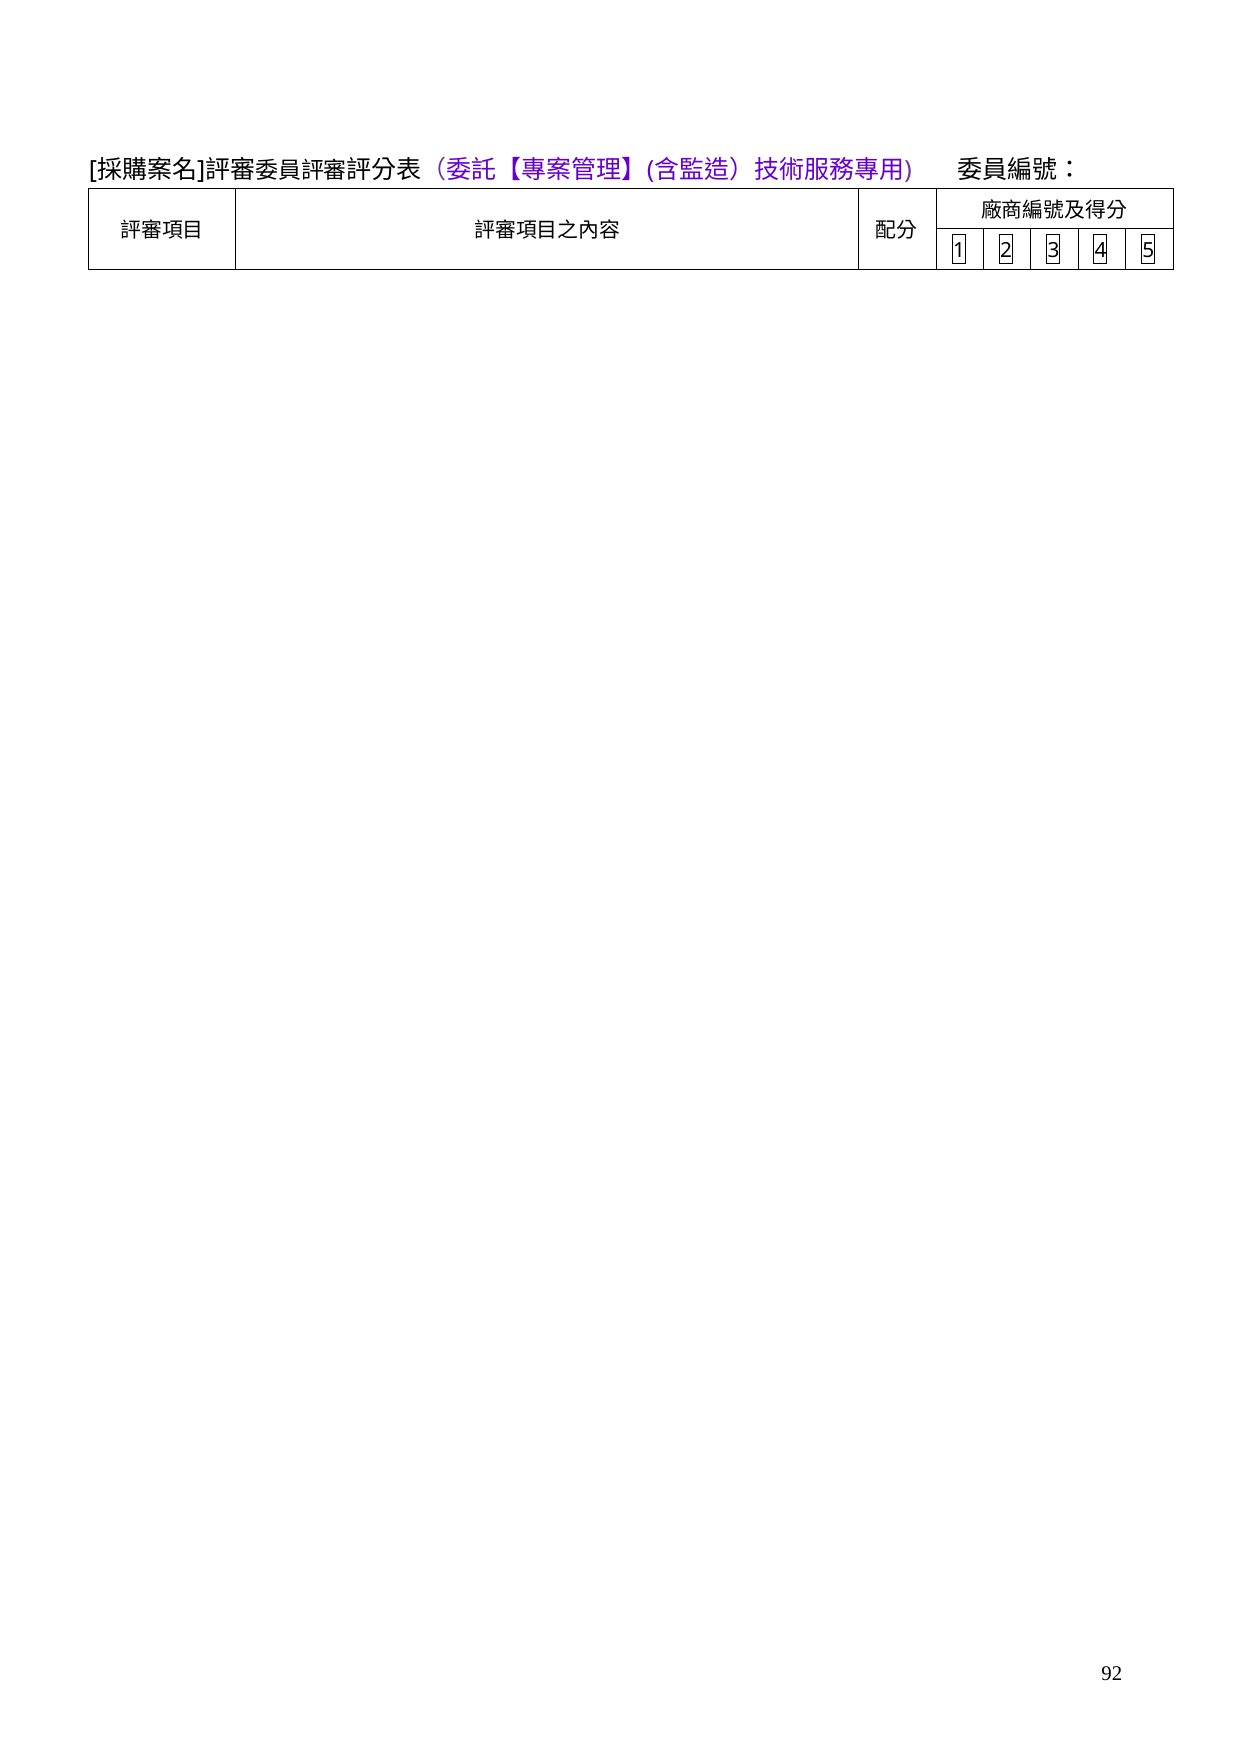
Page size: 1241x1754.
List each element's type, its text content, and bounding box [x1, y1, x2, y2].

table_cell 2 [984, 229, 1030, 269]
table_header 配分 [859, 189, 936, 269]
text [採購案名]評審委員評審評分表（委託【專案管理】(含監造）技術服務專用) 委員編號： [88, 148, 1152, 188]
table_cell 5 [1126, 229, 1173, 269]
table_header 評審項目 [89, 189, 235, 269]
table_cell 1 [937, 229, 983, 269]
table_cell 4 [1079, 229, 1125, 269]
table_header 廠商編號及得分 [937, 189, 1173, 228]
table_cell 3 [1031, 229, 1078, 269]
table_header 評審項目之內容 [236, 189, 858, 269]
